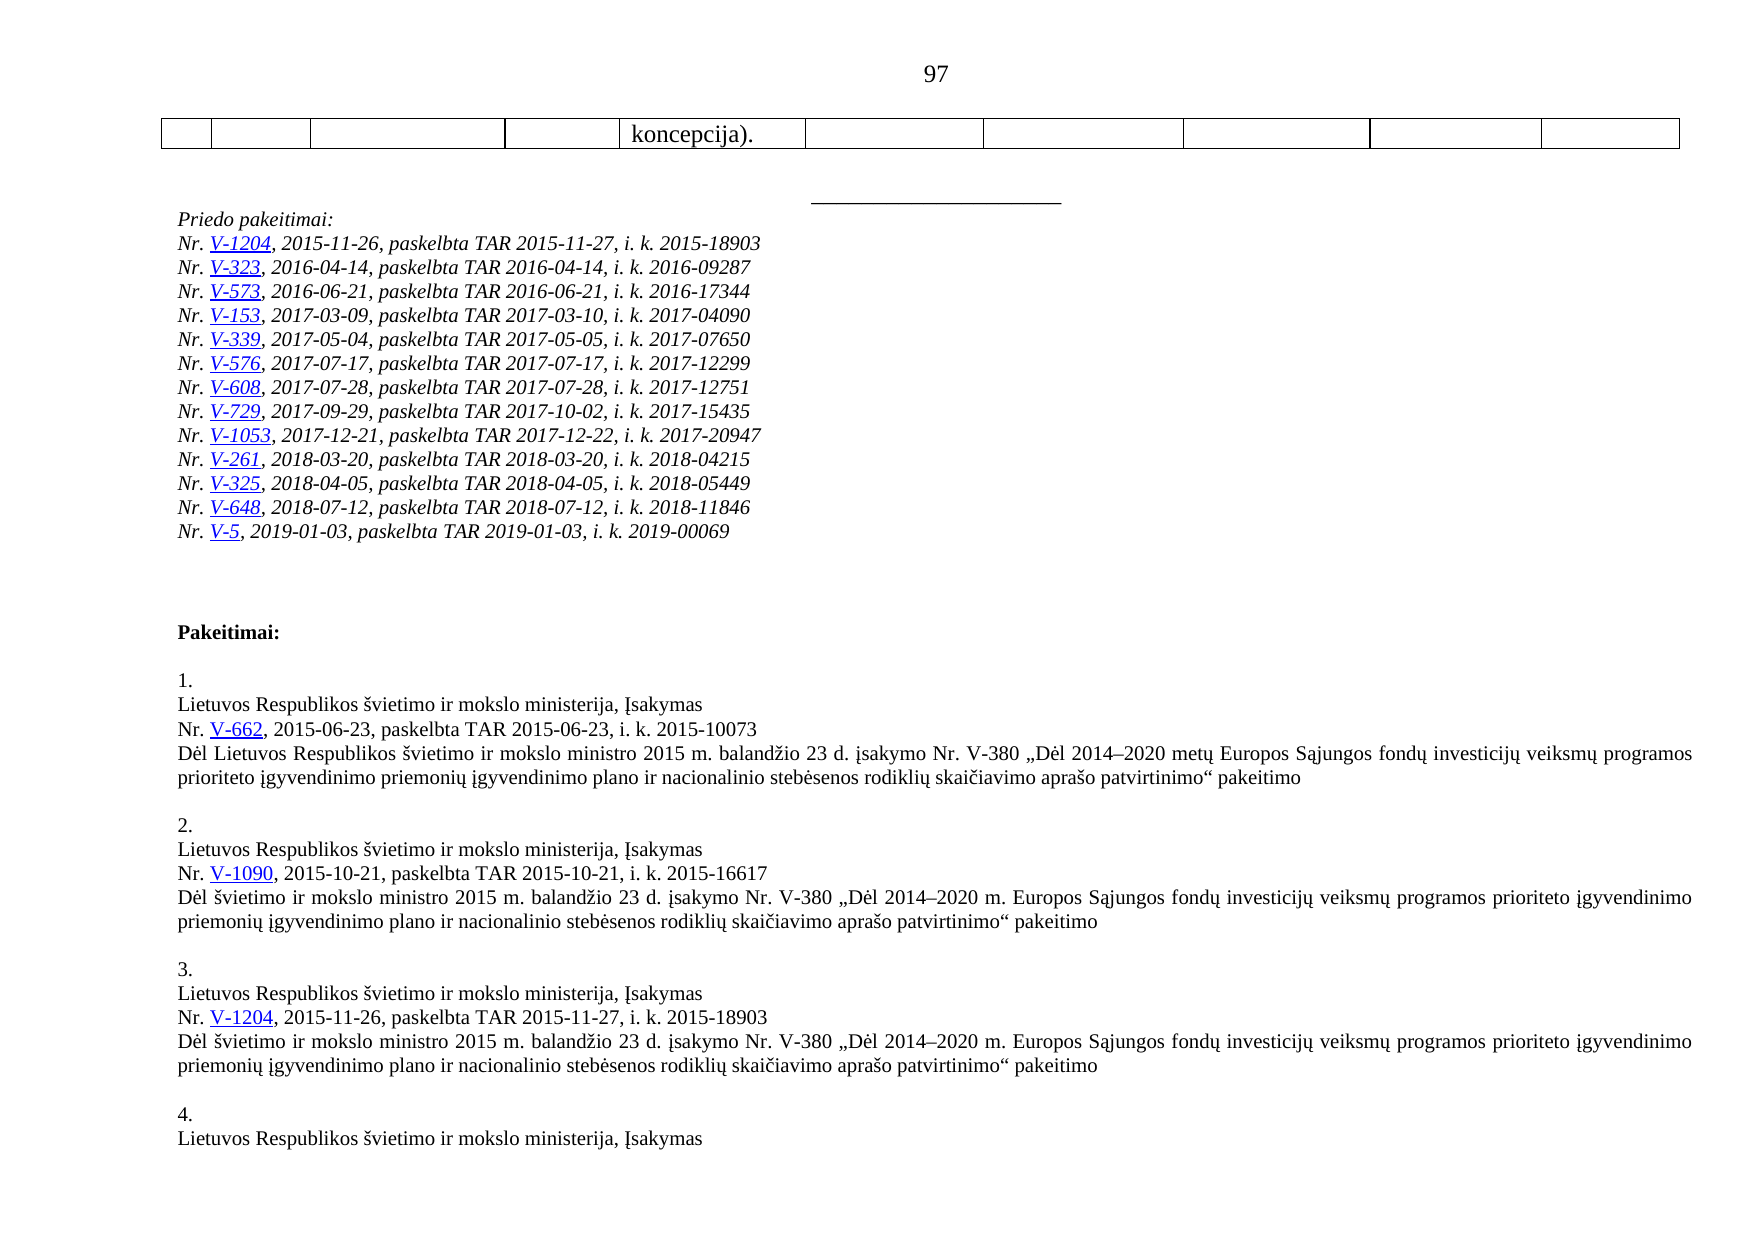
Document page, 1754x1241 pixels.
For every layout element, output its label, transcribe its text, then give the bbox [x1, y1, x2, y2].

text Nr. V-573, 2016-06-21, paskelbta TAR 2016-06-21, i. k. 2016-17344 [177, 279, 1695, 303]
table_cell [984, 119, 1183, 148]
text Dėl Lietuvos Respublikos švietimo ir mokslo ministro 2015 m. balandžio 23 d. įsakymo Nr. V-380 „Dėl 2014–2020 metų Europos Sąjungos fondų investicijų veiksmų programos prioriteto įgyvendinimo priemonių įgyvendinimo plano ir nacionalinio stebėsenos rodiklių skaičiavimo aprašo patvirtinimo“ pakeitimo [177, 741, 1695, 789]
text Nr. V-339, 2017-05-04, paskelbta TAR 2017-05-05, i. k. 2017-07650 [177, 327, 1695, 351]
table_cell koncepcija). [620, 119, 805, 148]
text Dėl švietimo ir mokslo ministro 2015 m. balandžio 23 d. įsakymo Nr. V-380 „Dėl 2014–2020 m. Europos Sąjungos fondų investicijų veiksmų programos prioriteto įgyvendinimo priemonių įgyvendinimo plano ir nacionalinio stebėsenos rodiklių skaičiavimo aprašo patvirtinimo“ pakeitimo [177, 1029, 1695, 1077]
text Lietuvos Respublikos švietimo ir mokslo ministerija, Įsakymas [177, 1126, 1695, 1149]
text Nr. V-325, 2018-04-05, paskelbta TAR 2018-04-05, i. k. 2018-05449 [177, 471, 1695, 495]
text Nr. V-153, 2017-03-09, paskelbta TAR 2017-03-10, i. k. 2017-04090 [177, 303, 1695, 327]
text Priedo pakeitimai: [177, 206, 1695, 231]
text 3. [177, 957, 1695, 981]
text Nr. V-608, 2017-07-28, paskelbta TAR 2017-07-28, i. k. 2017-12751 [177, 375, 1695, 399]
text 4. [177, 1101, 1695, 1126]
text Lietuvos Respublikos švietimo ir mokslo ministerija, Įsakymas [177, 981, 1695, 1005]
table_cell [162, 119, 211, 148]
table_cell [1542, 119, 1679, 148]
text Nr. V-1204, 2015-11-26, paskelbta TAR 2015-11-27, i. k. 2015-18903 [177, 1005, 1695, 1029]
text 2. [177, 813, 1695, 837]
text Nr. V-261, 2018-03-20, paskelbta TAR 2018-03-20, i. k. 2018-04215 [177, 447, 1695, 471]
text Nr. V-1204, 2015-11-26, paskelbta TAR 2015-11-27, i. k. 2015-18903 [177, 231, 1695, 254]
table_cell [506, 119, 619, 148]
table_cell [1184, 119, 1369, 148]
text Pakeitimai: [177, 620, 1695, 644]
text Nr. V-576, 2017-07-17, paskelbta TAR 2017-07-17, i. k. 2017-12299 [177, 351, 1695, 375]
text Lietuvos Respublikos švietimo ir mokslo ministerija, Įsakymas [177, 837, 1695, 861]
text 1. [177, 668, 1695, 692]
text Nr. V-5, 2019-01-03, paskelbta TAR 2019-01-03, i. k. 2019-00069 [177, 519, 1695, 543]
text Nr. V-323, 2016-04-14, paskelbta TAR 2016-04-14, i. k. 2016-09287 [177, 254, 1695, 279]
text ____________________ [177, 178, 1695, 206]
text Nr. V-662, 2015-06-23, paskelbta TAR 2015-06-23, i. k. 2015-10073 [177, 716, 1695, 741]
text Lietuvos Respublikos švietimo ir mokslo ministerija, Įsakymas [177, 692, 1695, 716]
text Nr. V-648, 2018-07-12, paskelbta TAR 2018-07-12, i. k. 2018-11846 [177, 495, 1695, 519]
table_cell [1371, 119, 1541, 148]
text Nr. V-1053, 2017-12-21, paskelbta TAR 2017-12-22, i. k. 2017-20947 [177, 423, 1695, 447]
text Nr. V-1090, 2015-10-21, paskelbta TAR 2015-10-21, i. k. 2015-16617 [177, 861, 1695, 885]
table_cell [212, 119, 310, 148]
table_cell [806, 119, 983, 148]
text Nr. V-729, 2017-09-29, paskelbta TAR 2017-10-02, i. k. 2017-15435 [177, 399, 1695, 423]
text Dėl švietimo ir mokslo ministro 2015 m. balandžio 23 d. įsakymo Nr. V-380 „Dėl 2014–2020 m. Europos Sąjungos fondų investicijų veiksmų programos prioriteto įgyvendinimo priemonių įgyvendinimo plano ir nacionalinio stebėsenos rodiklių skaičiavimo aprašo patvirtinimo“ pakeitimo [177, 885, 1695, 933]
table_cell [311, 119, 504, 148]
